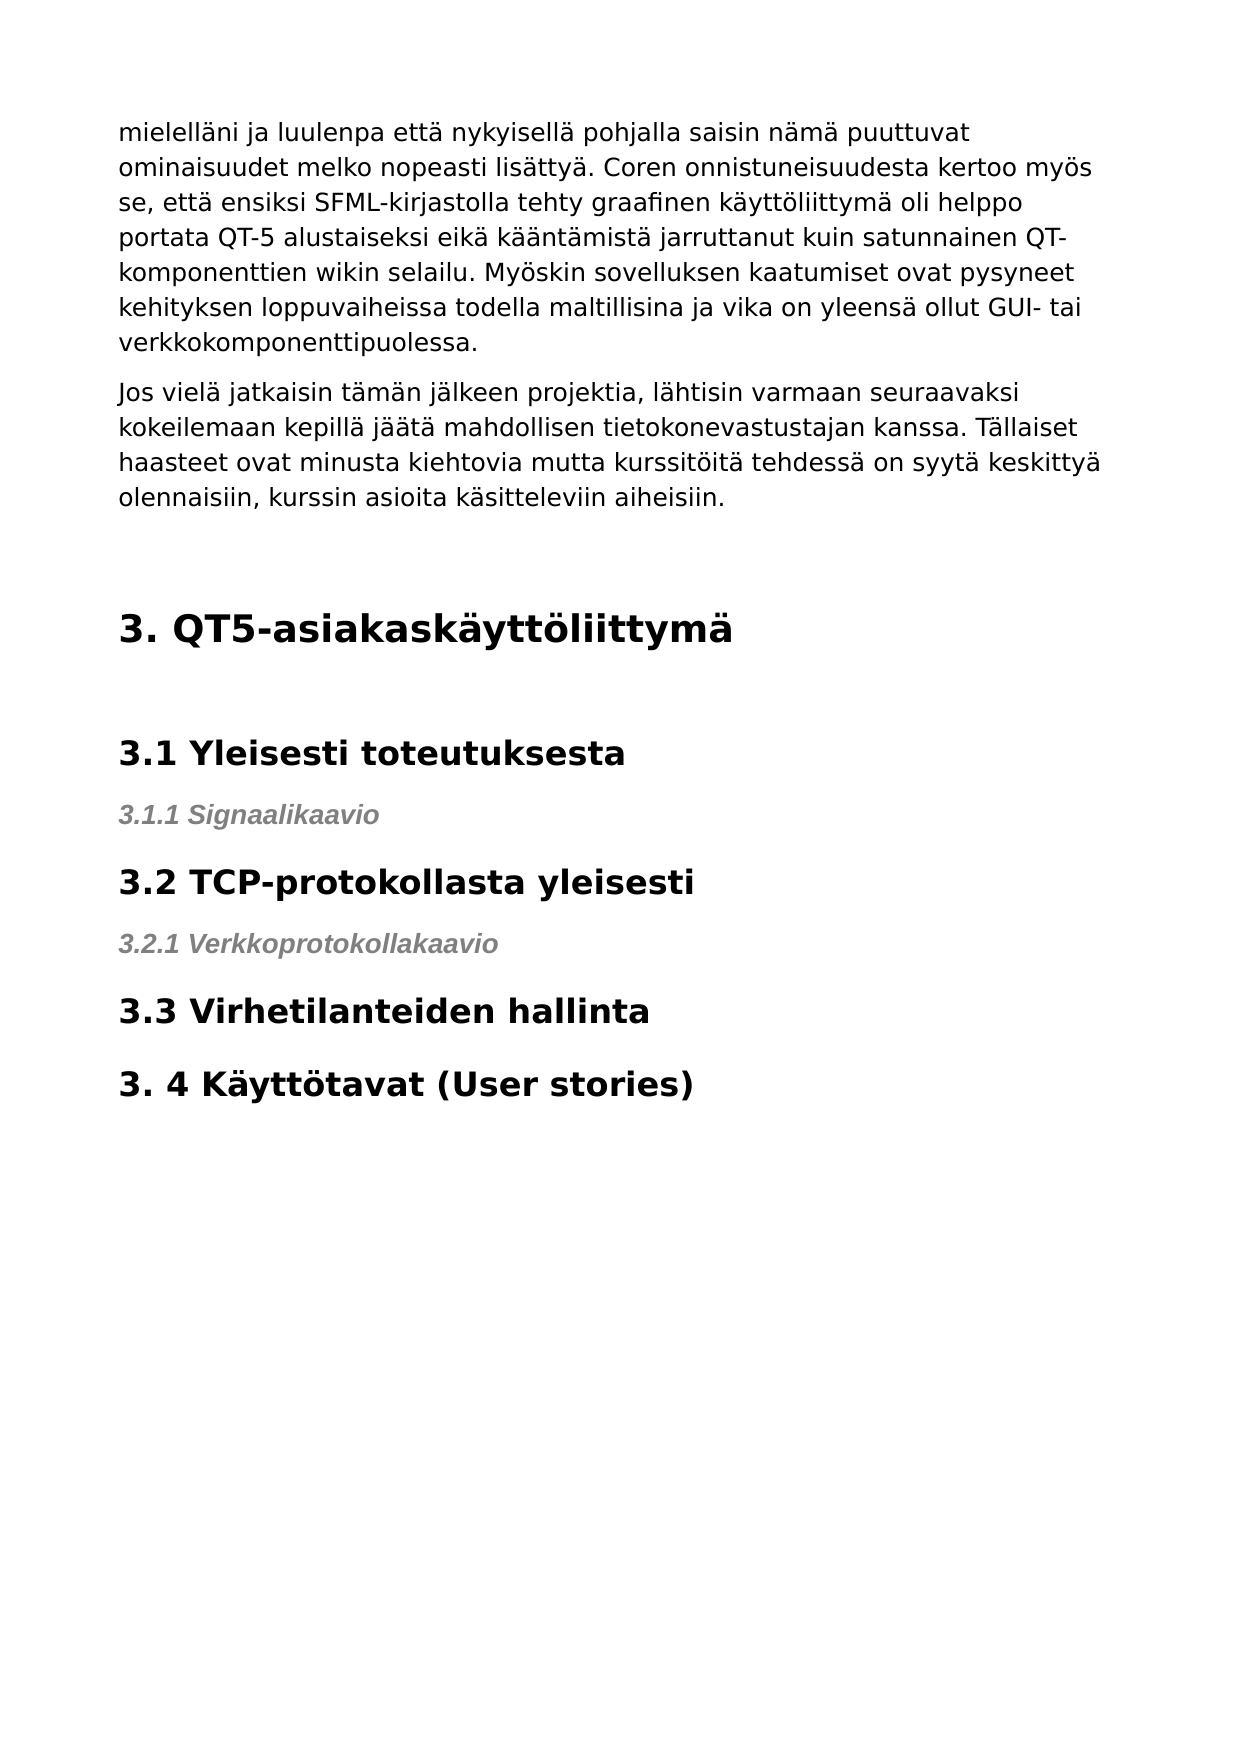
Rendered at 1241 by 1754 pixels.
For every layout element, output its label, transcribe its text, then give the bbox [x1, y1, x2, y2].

text Jos vielä jatkaisin tämän jälkeen projektia, lähtisin varmaan seuraavaksi kokeilemaan kepillä jäätä mahdollisen tietokonevastustajan kanssa. Tällaiset haasteet ovat minusta kiehtovia mutta kurssitöitä tehdessä on syytä keskittyä olennaisiin, kurssin asioita käsitteleviin aiheisiin. [118, 378, 1122, 512]
text mielelläni ja luulenpa että nykyisellä pohjalla saisin nämä puuttuvat ominaisuudet melko nopeasti lisättyä. Coren onnistuneisuudesta kertoo myös se, että ensiksi SFML-kirjastolla tehty graafinen käyttöliittymä oli helppo portata QT-5 alustaiseksi eikä kääntämistä jarruttanut kuin satunnainen QT-komponenttien wikin selailu. Myöskin sovelluksen kaatumiset ovat pysyneet kehityksen loppuvaiheissa todella maltillisina ja vika on yleensä ollut GUI- tai verkkokomponenttipuolessa. [118, 118, 1122, 357]
subtitle 3.1 Yleisesti toteutuksesta [118, 734, 1122, 773]
subtitle 3. QT5-asiakaskäyttöliittymä [118, 607, 1122, 651]
subtitle 3.3 Virhetilanteiden hallinta [118, 992, 1122, 1032]
subtitle 3.1.1 Signaalikaavio [118, 798, 1122, 830]
subtitle 3. 4 Käyttötavat (User stories) [118, 1065, 1122, 1104]
subtitle 3.2 TCP-protokollasta yleisesti [118, 863, 1122, 902]
subtitle 3.2.1 Verkkoprotokollakaavio [118, 927, 1122, 959]
